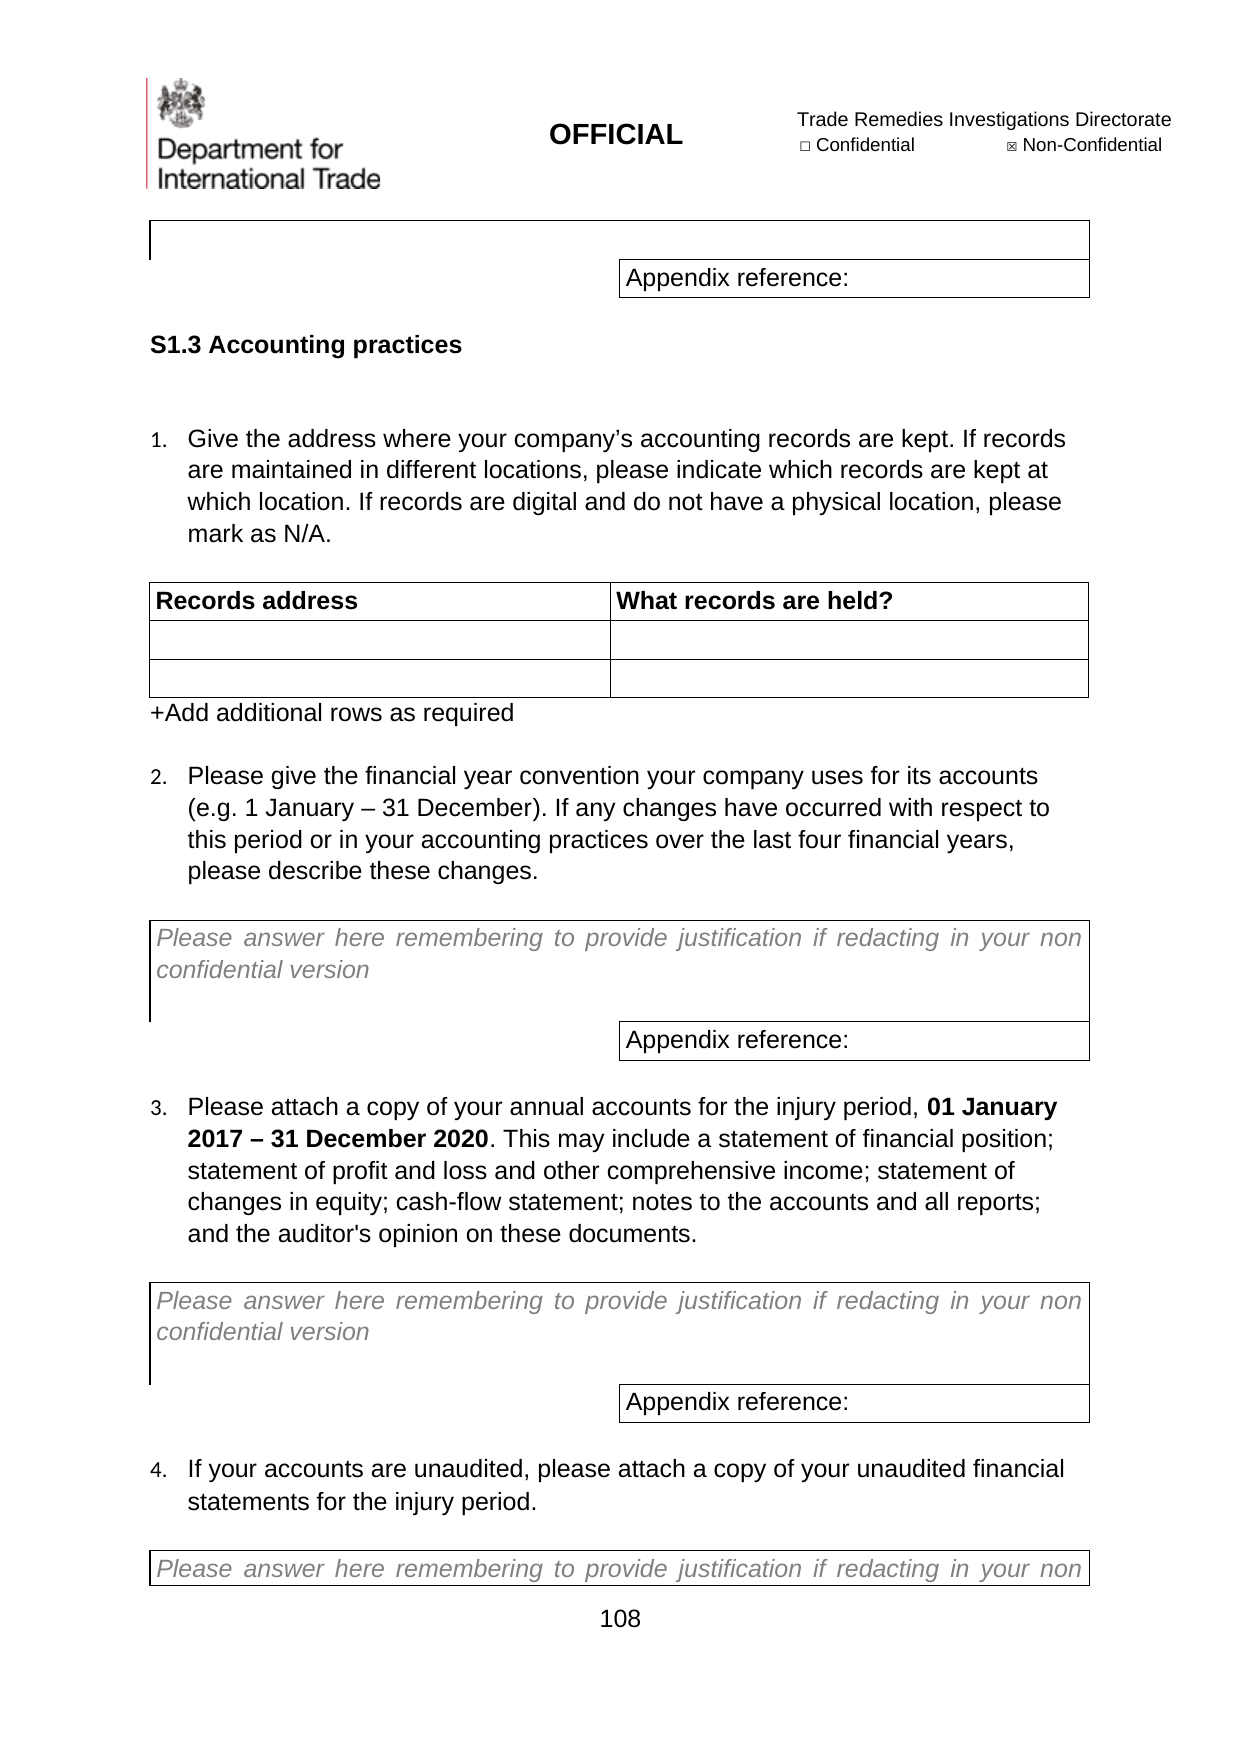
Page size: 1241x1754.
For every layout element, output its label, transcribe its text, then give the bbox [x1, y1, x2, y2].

list Please give the financial year convention your company uses for its accounts (e.g. 1 January – 31 December). If any changes have occurred with respect to this period or in your accounting practices over the last four financial years, please describe these changes. [150, 761, 1090, 885]
table_cell [150, 1385, 619, 1422]
table_cell Appendix reference: [620, 1385, 1089, 1422]
list Give the address where your company’s accounting records are kept. If records are maintained in different locations, please indicate which records are kept at which location. If records are digital and do not have a physical location, please mark as N/A. [150, 423, 1090, 547]
table_header Please answer here remembering to provide justification if redacting in your non [151, 1551, 1089, 1585]
subtitle S1.3 Accounting practices [150, 330, 1090, 358]
table_cell [150, 260, 619, 297]
table_cell [150, 1022, 619, 1059]
table_cell [150, 621, 610, 659]
table_header [151, 221, 1089, 259]
table_header Please answer here remembering to provide justification if redacting in your non confidential version [151, 1283, 1089, 1383]
list If your accounts are unaudited, please attach a copy of your unaudited financial statements for the injury period. [150, 1454, 1090, 1515]
table_header Records address [150, 583, 610, 620]
table_cell Appendix reference: [620, 1022, 1089, 1059]
table_header Please answer here remembering to provide justification if redacting in your non confidential version [151, 921, 1089, 1021]
text +Add additional rows as required [150, 698, 1090, 727]
list Please attach a copy of your annual accounts for the injury period, 01 January 2017 – 31 December 2020. This may include a statement of financial position; statement of profit and loss and other comprehensive income; statement of changes in equity; cash-flow statement; notes to the accounts and all reports; and the auditor's opinion on these documents. [150, 1092, 1090, 1247]
table_cell Appendix reference: [620, 260, 1089, 297]
table_cell [611, 660, 1088, 697]
table_header What records are held? [611, 583, 1088, 620]
table_cell [150, 660, 610, 697]
table_cell [611, 621, 1088, 659]
